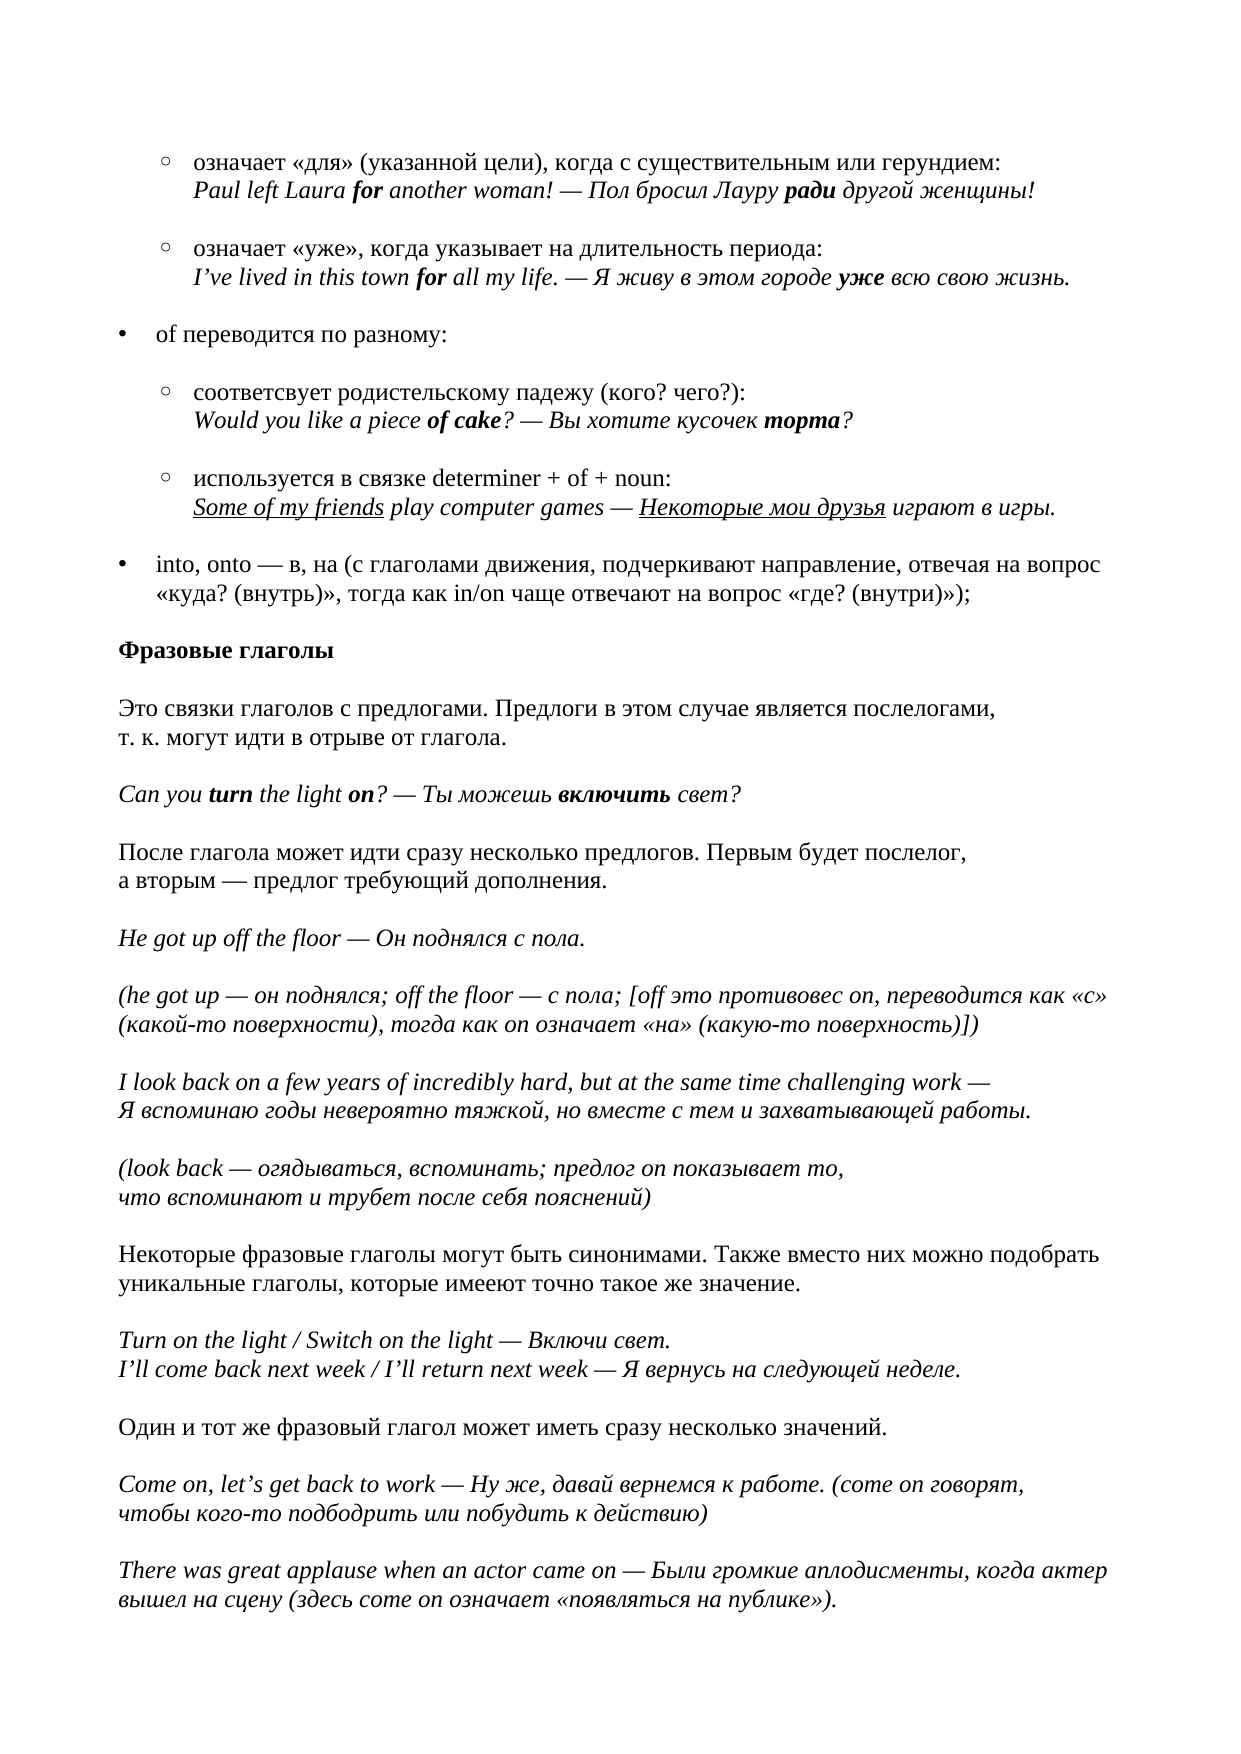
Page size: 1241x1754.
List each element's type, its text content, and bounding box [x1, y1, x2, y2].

text чтобы кого-то подбодрить или побудить к действию) [118, 1498, 1122, 1527]
text Некоторые фразовые глаголы могут быть синонимами. Также вместо них можно подобрать уникальные глаголы, которые имееют точно такое же значение. [118, 1239, 1122, 1297]
text Один и тот же фразовый глагол может иметь сразу несколько значений. [118, 1412, 1122, 1441]
list Some of my friends play computer games — Некоторые мои друзья играют в игры. [156, 492, 1122, 521]
text После глагола может идти сразу несколько предлогов. Первым будет послелог, [118, 837, 1122, 866]
text Фразовые глаголы [118, 636, 1122, 664]
list означает «для» (указанной цели), когда с существительным или герундием: [156, 147, 1122, 176]
list Paul left Laura for another woman! — Пол бросил Лауру ради другой женщины! [156, 176, 1122, 204]
list соответсвует родистельскому падежу (кого? чего?): [156, 377, 1122, 406]
text I look back on a few years of incredibly hard, but at the same time challenging work — [118, 1067, 1122, 1096]
list означает «уже», когда указывает на длительность периода: [156, 233, 1122, 262]
text There was great applause when an actor came on — Были громкие аплодисменты, когда актер вышел на сцену (здесь come on означает «появляться на публике»). [118, 1556, 1122, 1613]
text Come on, let’s get back to work — Ну же, давай вернемся к работе. (come on говорят, [118, 1469, 1122, 1498]
text He got up off the floor — Он поднялся с пола. [118, 923, 1122, 952]
text I’ll come back next week / I’ll return next week — Я вернусь на следующей неделе. [118, 1354, 1122, 1383]
text (he got up — он поднялся; off the floor — с пола; [оff это противовес on, переводится как «c» (какой-то поверхности), тогда как on означает «на» (какую-то поверхность)]) [118, 981, 1122, 1038]
list of переводится по разному: [118, 319, 1122, 348]
text (look back — огядываться, вспоминать; предлог on показывает то, [118, 1153, 1122, 1182]
list Would you like a piece of cake? — Вы хотите кусочек торта? [156, 406, 1122, 434]
list I’ve lived in this town for all my life. — Я живу в этом городе уже всю свою жизнь. [156, 262, 1122, 291]
text Can you turn the light on? — Ты можешь включить свет? [118, 779, 1122, 808]
text что вспоминают и трубет после себя пояснений) [118, 1182, 1122, 1211]
list into, onto — в, на (с глаголами движения, подчеркивают направление, отвечая на вопрос «куда? (внутрь)», тогда как in/on чаще отвечают на вопрос «где? (внутри)»); [118, 549, 1122, 607]
list используется в связке determiner + of + noun: [156, 463, 1122, 492]
text т. к. могут идти в отрыве от глагола. [118, 722, 1122, 751]
text а вторым — предлог требующий дополнения. [118, 866, 1122, 894]
text Turn on the light / Switch on the light — Включи свет. [118, 1326, 1122, 1354]
text Это связки глаголов с предлогами. Предлоги в этом случае является послелогами, [118, 693, 1122, 722]
text Я вспоминаю годы невероятно тяжкой, но вместе с тем и захватывающей работы. [118, 1096, 1122, 1124]
